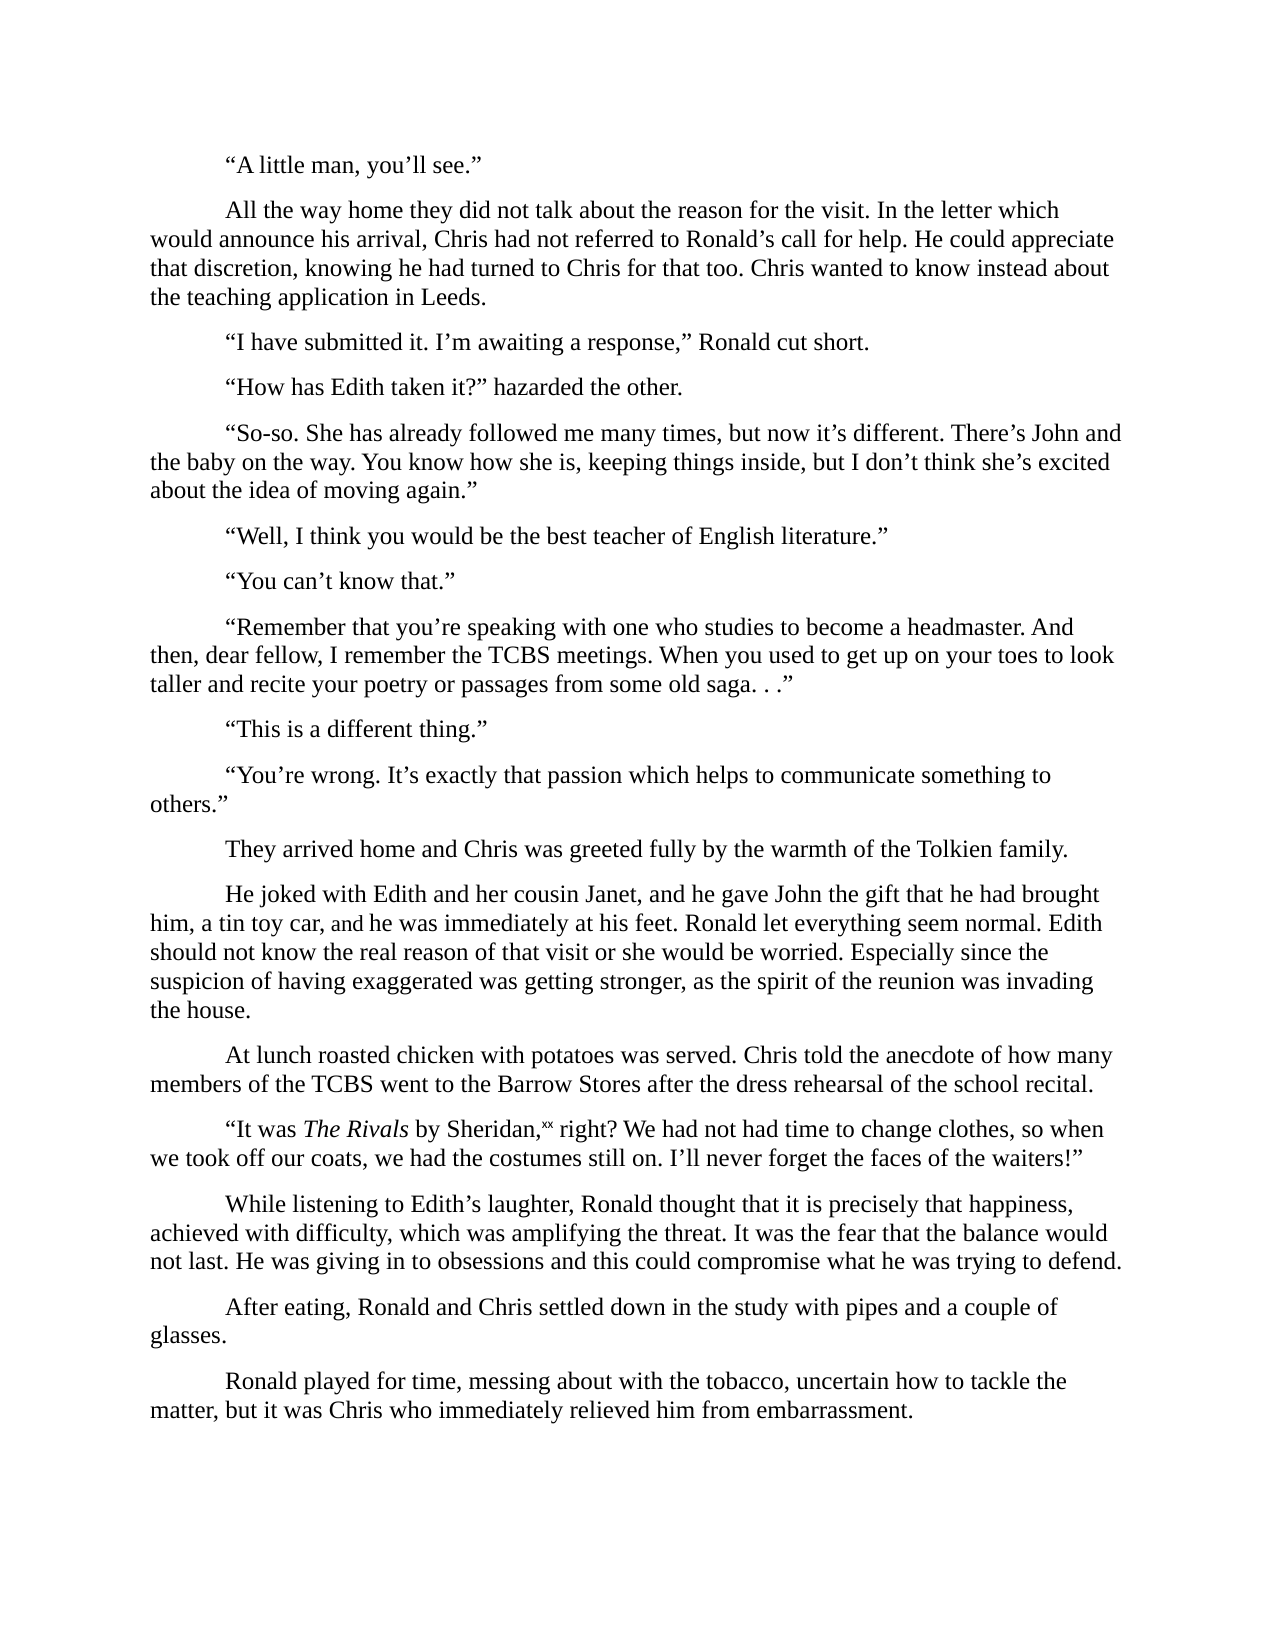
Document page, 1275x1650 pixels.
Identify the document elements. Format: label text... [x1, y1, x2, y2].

text “This is a different thing.” [150, 714, 1125, 743]
text While listening to Edith’s laughter, Ronald thought that it is precisely that happiness, achieved with difficulty, which was amplifying the threat. It was the fear that the balance would not last. He was giving in to obsessions and this could compromise what he was trying to defend. [150, 1189, 1125, 1275]
text Ronald played for time, messing about with the tobacco, uncertain how to tackle the matter, but it was Chris who immediately relieved him from embarrassment. [150, 1366, 1125, 1423]
text After eating, Ronald and Chris settled down in the study with pipes and a couple of glasses. [150, 1292, 1125, 1349]
text “A little man, you’ll see.” [150, 150, 1125, 179]
text He joked with Edith and her cousin Janet, and he gave John the gift that he had brought him, a tin toy car, and he was immediately at his feet. Ronald let everything seem normal. Edith should not know the real reason of that visit or she would be worried. Especially since the suspicion of having exaggerated was getting stronger, as the spirit of the reunion was invading the house. [150, 879, 1125, 1024]
text “How has Edith taken it?” hazarded the other. [150, 372, 1125, 401]
text They arrived home and Chris was greeted fully by the warmth of the Tolkien family. [150, 834, 1125, 863]
text “Well, I think you would be the best teacher of English literature.” [150, 521, 1125, 549]
text “It was The Rivals by Sheridan, right? We had not had time to change clothes, so when we took off our coats, we had the costumes still on. I’ll never forget the faces of the waiters!” [150, 1114, 1125, 1172]
text “You can’t know that.” [150, 566, 1125, 595]
text “You’re wrong. It’s exactly that passion which helps to communicate something to others.” [150, 760, 1125, 817]
text “So-so. She has already followed me many times, but now it’s different. There’s John and the baby on the way. You know how she is, keeping things inside, but I don’t think she’s excited about the idea of moving again.” [150, 418, 1125, 504]
text “Remember that you’re speaking with one who studies to become a headmaster. And then, dear fellow, I remember the TCBS meetings. When you used to get up on your toes to look taller and recite your poetry or passages from some old saga. . .” [150, 612, 1125, 698]
text “I have submitted it. I’m awaiting a response,” Ronald cut short. [150, 327, 1125, 356]
text All the way home they did not talk about the reason for the visit. In the letter which would announce his arrival, Chris had not referred to Ronald’s call for help. He could appreciate that discretion, knowing he had turned to Chris for that too. Chris wanted to know instead about the teaching application in Leeds. [150, 195, 1125, 310]
text At lunch roasted chicken with potatoes was served. Chris told the anecdote of how many members of the TCBS went to the Barrow Stores after the dress rehearsal of the school recital. [150, 1040, 1125, 1098]
